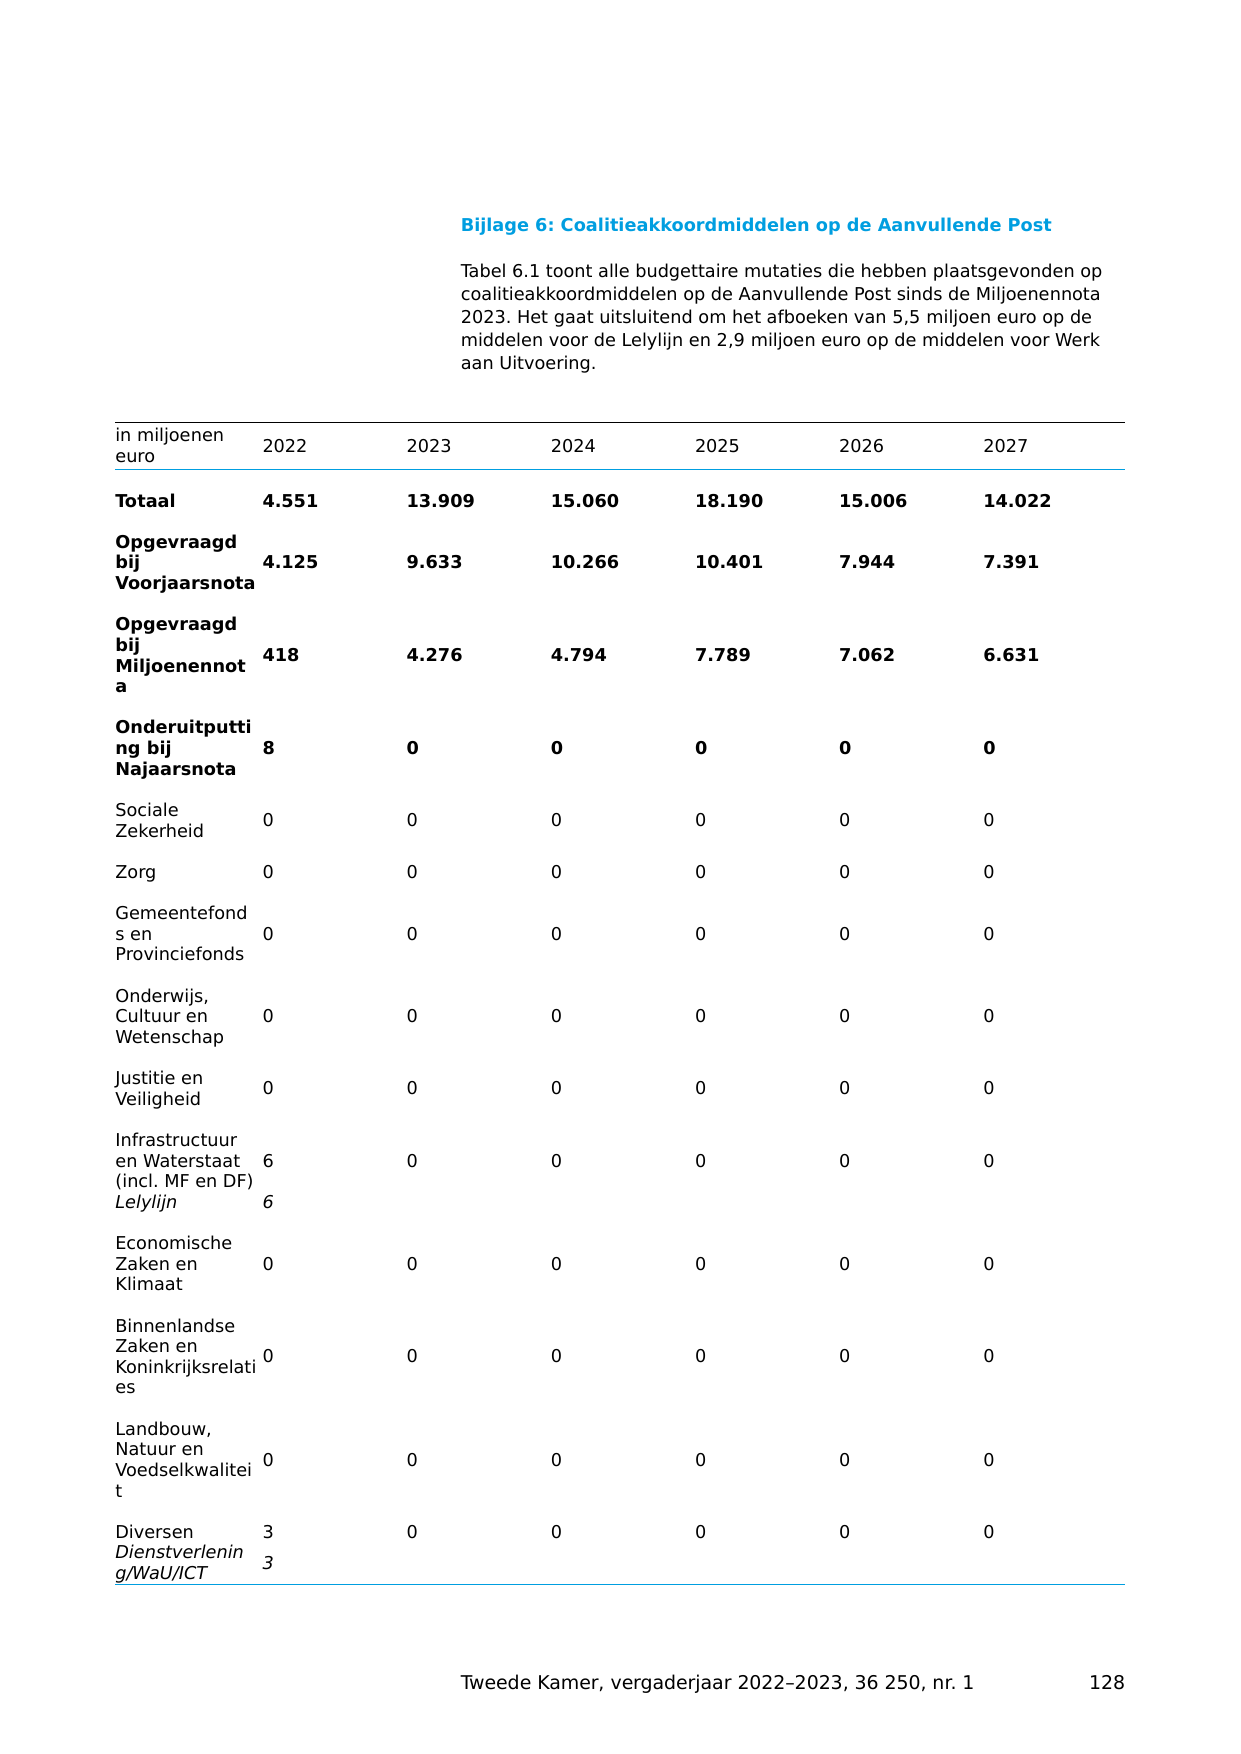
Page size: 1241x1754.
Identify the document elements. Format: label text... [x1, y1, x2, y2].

table_cell 0 [259, 1316, 403, 1398]
table_cell [404, 1192, 548, 1212]
table_cell [548, 883, 692, 903]
table_cell 0 [404, 1130, 548, 1192]
table_cell 0 [692, 800, 836, 841]
table_cell [548, 1192, 692, 1212]
table_cell 0 [259, 986, 403, 1047]
table_cell [115, 841, 259, 862]
table_cell 0 [836, 1130, 980, 1192]
table_cell [259, 470, 403, 491]
table_cell 0 [548, 862, 692, 882]
table_cell Diversen [115, 1522, 259, 1542]
table_cell [548, 965, 692, 986]
table_cell [404, 1501, 548, 1522]
table_cell [259, 883, 403, 903]
table_cell 0 [980, 800, 1125, 841]
table_cell Justitie en Veiligheid [115, 1068, 259, 1109]
table_cell [980, 1213, 1125, 1233]
table_cell 0 [692, 718, 836, 779]
table_cell [548, 779, 692, 800]
table_cell [836, 883, 980, 903]
table_cell [836, 965, 980, 986]
table_cell 0 [836, 1419, 980, 1501]
table_cell [980, 1398, 1125, 1419]
table_cell [404, 1109, 548, 1130]
table_cell [692, 883, 836, 903]
table_cell 0 [548, 800, 692, 841]
table_cell 0 [980, 986, 1125, 1047]
table_cell 0 [836, 718, 980, 779]
table_cell 0 [404, 1419, 548, 1501]
table_cell 15.060 [548, 491, 692, 511]
table_cell Infrastructuur en Waterstaat (incl. MF en DF) [115, 1130, 259, 1192]
table_cell [980, 883, 1125, 903]
table_cell 0 [692, 986, 836, 1047]
table_cell [836, 1543, 980, 1584]
table_cell [692, 1213, 836, 1233]
table_cell 15.006 [836, 491, 980, 511]
table_cell [259, 594, 403, 614]
table_cell 6.631 [980, 614, 1125, 697]
table_cell 0 [980, 1130, 1125, 1192]
table_cell 2023 [404, 423, 548, 469]
table_cell 0 [259, 1419, 403, 1501]
table_cell 3 [259, 1543, 403, 1584]
table_cell 7.062 [836, 614, 980, 697]
table_cell [115, 511, 259, 532]
table_cell [259, 1295, 403, 1316]
table_cell Zorg [115, 862, 259, 882]
table_cell 4.551 [259, 491, 403, 511]
table_cell [259, 697, 403, 717]
table_cell [980, 470, 1125, 491]
table_cell [836, 511, 980, 532]
table_cell [836, 1109, 980, 1130]
table_cell [115, 1109, 259, 1130]
table_cell 0 [548, 718, 692, 779]
table_cell 0 [692, 1522, 836, 1542]
table_cell 13.909 [404, 491, 548, 511]
table_cell [115, 965, 259, 986]
table_cell [404, 1543, 548, 1584]
table_cell [980, 697, 1125, 717]
table_cell [692, 1192, 836, 1212]
table_cell 0 [404, 718, 548, 779]
table_cell [115, 594, 259, 614]
table_cell 2022 [259, 423, 403, 469]
table_cell [404, 1398, 548, 1419]
table_cell [692, 779, 836, 800]
table_cell [836, 1192, 980, 1212]
table_cell 7.789 [692, 614, 836, 697]
table_cell [115, 1501, 259, 1522]
table_cell Landbouw, Natuur en Voedselkwaliteit [115, 1419, 259, 1501]
table_cell 0 [980, 1419, 1125, 1501]
title Bijlage 6: Coalitieakkoordmiddelen op de Aanvullende Post [461, 213, 1125, 236]
table_cell 0 [980, 862, 1125, 882]
table_cell [115, 883, 259, 903]
table_cell 0 [980, 1068, 1125, 1109]
table_cell [692, 511, 836, 532]
table_cell [836, 779, 980, 800]
table_cell 6 [259, 1130, 403, 1192]
table_cell 0 [404, 903, 548, 965]
table_cell 0 [836, 1522, 980, 1542]
table_cell 0 [259, 903, 403, 965]
table_cell [548, 1501, 692, 1522]
table_cell 4.794 [548, 614, 692, 697]
table_cell 8 [259, 718, 403, 779]
table_cell [548, 1295, 692, 1316]
table_cell 4.276 [404, 614, 548, 697]
table_cell [548, 1048, 692, 1068]
table_cell [404, 697, 548, 717]
table_cell [692, 697, 836, 717]
table_cell 0 [259, 1068, 403, 1109]
table_cell [980, 1543, 1125, 1584]
table_cell 2027 [980, 423, 1125, 469]
table_cell 0 [836, 1068, 980, 1109]
table_cell [980, 965, 1125, 986]
table_cell [692, 1109, 836, 1130]
table_header Tabel 6.1 Onderuitputting coalitieakkoordmiddelen op de Aanvullende Post [115, 397, 1125, 422]
table_cell [548, 1398, 692, 1419]
table_cell 0 [980, 718, 1125, 779]
table_cell [836, 1501, 980, 1522]
table_cell [115, 1398, 259, 1419]
table_cell Sociale Zekerheid [115, 800, 259, 841]
table_cell Binnenlandse Zaken en Koninkrijksrelaties [115, 1316, 259, 1398]
table_cell 0 [404, 1068, 548, 1109]
table_cell 0 [548, 1316, 692, 1398]
table_cell [548, 470, 692, 491]
table_cell [980, 1109, 1125, 1130]
table_cell 0 [692, 1130, 836, 1192]
table_cell 0 [548, 1068, 692, 1109]
table_cell 2025 [692, 423, 836, 469]
table_cell 0 [980, 1316, 1125, 1398]
table_cell [548, 594, 692, 614]
table_cell [692, 965, 836, 986]
table_cell [259, 1048, 403, 1068]
table_cell [115, 697, 259, 717]
table_cell 0 [836, 903, 980, 965]
table_cell [980, 594, 1125, 614]
table_cell 0 [692, 903, 836, 965]
table_cell [836, 841, 980, 862]
table_cell 0 [548, 903, 692, 965]
table_cell [692, 1501, 836, 1522]
table_cell [836, 1048, 980, 1068]
table_cell [548, 697, 692, 717]
table_cell [692, 1543, 836, 1584]
table_cell 0 [404, 862, 548, 882]
table_cell [692, 1398, 836, 1419]
table_cell Onderuitputting bij Najaarsnota [115, 718, 259, 779]
table_cell 0 [259, 1233, 403, 1295]
table_cell in miljoenen euro [115, 423, 259, 469]
table_cell [404, 965, 548, 986]
table_cell 6 [259, 1192, 403, 1212]
table_cell 14.022 [980, 491, 1125, 511]
table_cell [692, 470, 836, 491]
table_cell 7.391 [980, 532, 1125, 594]
table_cell 0 [404, 1316, 548, 1398]
table_cell 0 [259, 862, 403, 882]
table_cell Opgevraagd bij Voorjaarsnota [115, 532, 259, 594]
table_cell Totaal [115, 491, 259, 511]
table_cell 0 [404, 986, 548, 1047]
table_cell 0 [980, 903, 1125, 965]
table_cell [404, 1048, 548, 1068]
table_cell [404, 594, 548, 614]
table_cell [980, 841, 1125, 862]
table_cell 418 [259, 614, 403, 697]
table_cell [404, 1213, 548, 1233]
table_cell [980, 511, 1125, 532]
table_cell 0 [259, 800, 403, 841]
table_cell 0 [836, 1233, 980, 1295]
table_cell 0 [548, 1419, 692, 1501]
table_cell [548, 511, 692, 532]
table_cell Opgevraagd bij Miljoenennota [115, 614, 259, 697]
table_cell 0 [404, 1522, 548, 1542]
table_cell [259, 965, 403, 986]
table_cell Onderwijs, Cultuur en Wetenschap [115, 986, 259, 1047]
table_cell [692, 1048, 836, 1068]
table_cell Lelylijn [115, 1192, 259, 1212]
table_cell 0 [836, 800, 980, 841]
table_cell 3 [259, 1522, 403, 1542]
table_cell Economische Zaken en Klimaat [115, 1233, 259, 1295]
table_cell 0 [980, 1522, 1125, 1542]
table_cell [836, 697, 980, 717]
table_cell [259, 1109, 403, 1130]
table_cell [692, 841, 836, 862]
table_cell [115, 470, 259, 491]
table_cell 0 [692, 862, 836, 882]
table_cell 10.401 [692, 532, 836, 594]
table_cell 9.633 [404, 532, 548, 594]
table_cell [404, 883, 548, 903]
table_cell [115, 1295, 259, 1316]
table_cell 0 [548, 1522, 692, 1542]
table_cell [692, 1295, 836, 1316]
table_cell 2026 [836, 423, 980, 469]
table_cell [404, 470, 548, 491]
table_cell 0 [692, 1419, 836, 1501]
table_cell 0 [404, 800, 548, 841]
table_cell [980, 1295, 1125, 1316]
table_cell [836, 1398, 980, 1419]
text Tabel 6.1 toont alle budgettaire mutaties die hebben plaatsgevonden op coalitieakkoordmiddelen op de Aanvullende Post sinds de Miljoenennota 2023. Het gaat uitsluitend om het afboeken van 5,5 miljoen euro op de middelen voor de Lelylijn en 2,9 miljoen euro op de middelen voor Werk aan Uitvoering. [461, 259, 1125, 374]
table_cell 0 [692, 1316, 836, 1398]
table_cell [259, 1501, 403, 1522]
table_cell [548, 1109, 692, 1130]
table_cell 0 [836, 986, 980, 1047]
table_cell 0 [548, 1233, 692, 1295]
table_cell 7.944 [836, 532, 980, 594]
table_cell [980, 1501, 1125, 1522]
table_cell 0 [548, 986, 692, 1047]
table_cell 2024 [548, 423, 692, 469]
table_cell [115, 1048, 259, 1068]
table_cell 0 [404, 1233, 548, 1295]
table_cell [259, 1398, 403, 1419]
table_cell 0 [692, 1233, 836, 1295]
table_cell 0 [836, 862, 980, 882]
table_cell [836, 470, 980, 491]
table_cell [548, 1213, 692, 1233]
table_cell [980, 779, 1125, 800]
table_cell [259, 1213, 403, 1233]
table_cell [836, 594, 980, 614]
table_cell 10.266 [548, 532, 692, 594]
table_cell [404, 779, 548, 800]
table_cell 0 [980, 1233, 1125, 1295]
table_cell [548, 1543, 692, 1584]
table_cell [259, 841, 403, 862]
table_cell 4.125 [259, 532, 403, 594]
table_cell [115, 779, 259, 800]
table_cell 0 [548, 1130, 692, 1192]
table_cell [404, 841, 548, 862]
table_cell [692, 594, 836, 614]
table_cell Gemeentefonds en Provinciefonds [115, 903, 259, 965]
table_cell [836, 1213, 980, 1233]
table_cell [404, 511, 548, 532]
table_cell 0 [836, 1316, 980, 1398]
table_cell [980, 1048, 1125, 1068]
table_cell [836, 1295, 980, 1316]
table_cell [548, 841, 692, 862]
table_cell [404, 1295, 548, 1316]
table_cell 0 [692, 1068, 836, 1109]
table_cell 18.190 [692, 491, 836, 511]
table_cell [259, 779, 403, 800]
table_cell [980, 1192, 1125, 1212]
table_cell Dienstverlening/WaU/ICT [115, 1543, 259, 1584]
table_cell [259, 511, 403, 532]
table_cell [115, 1213, 259, 1233]
